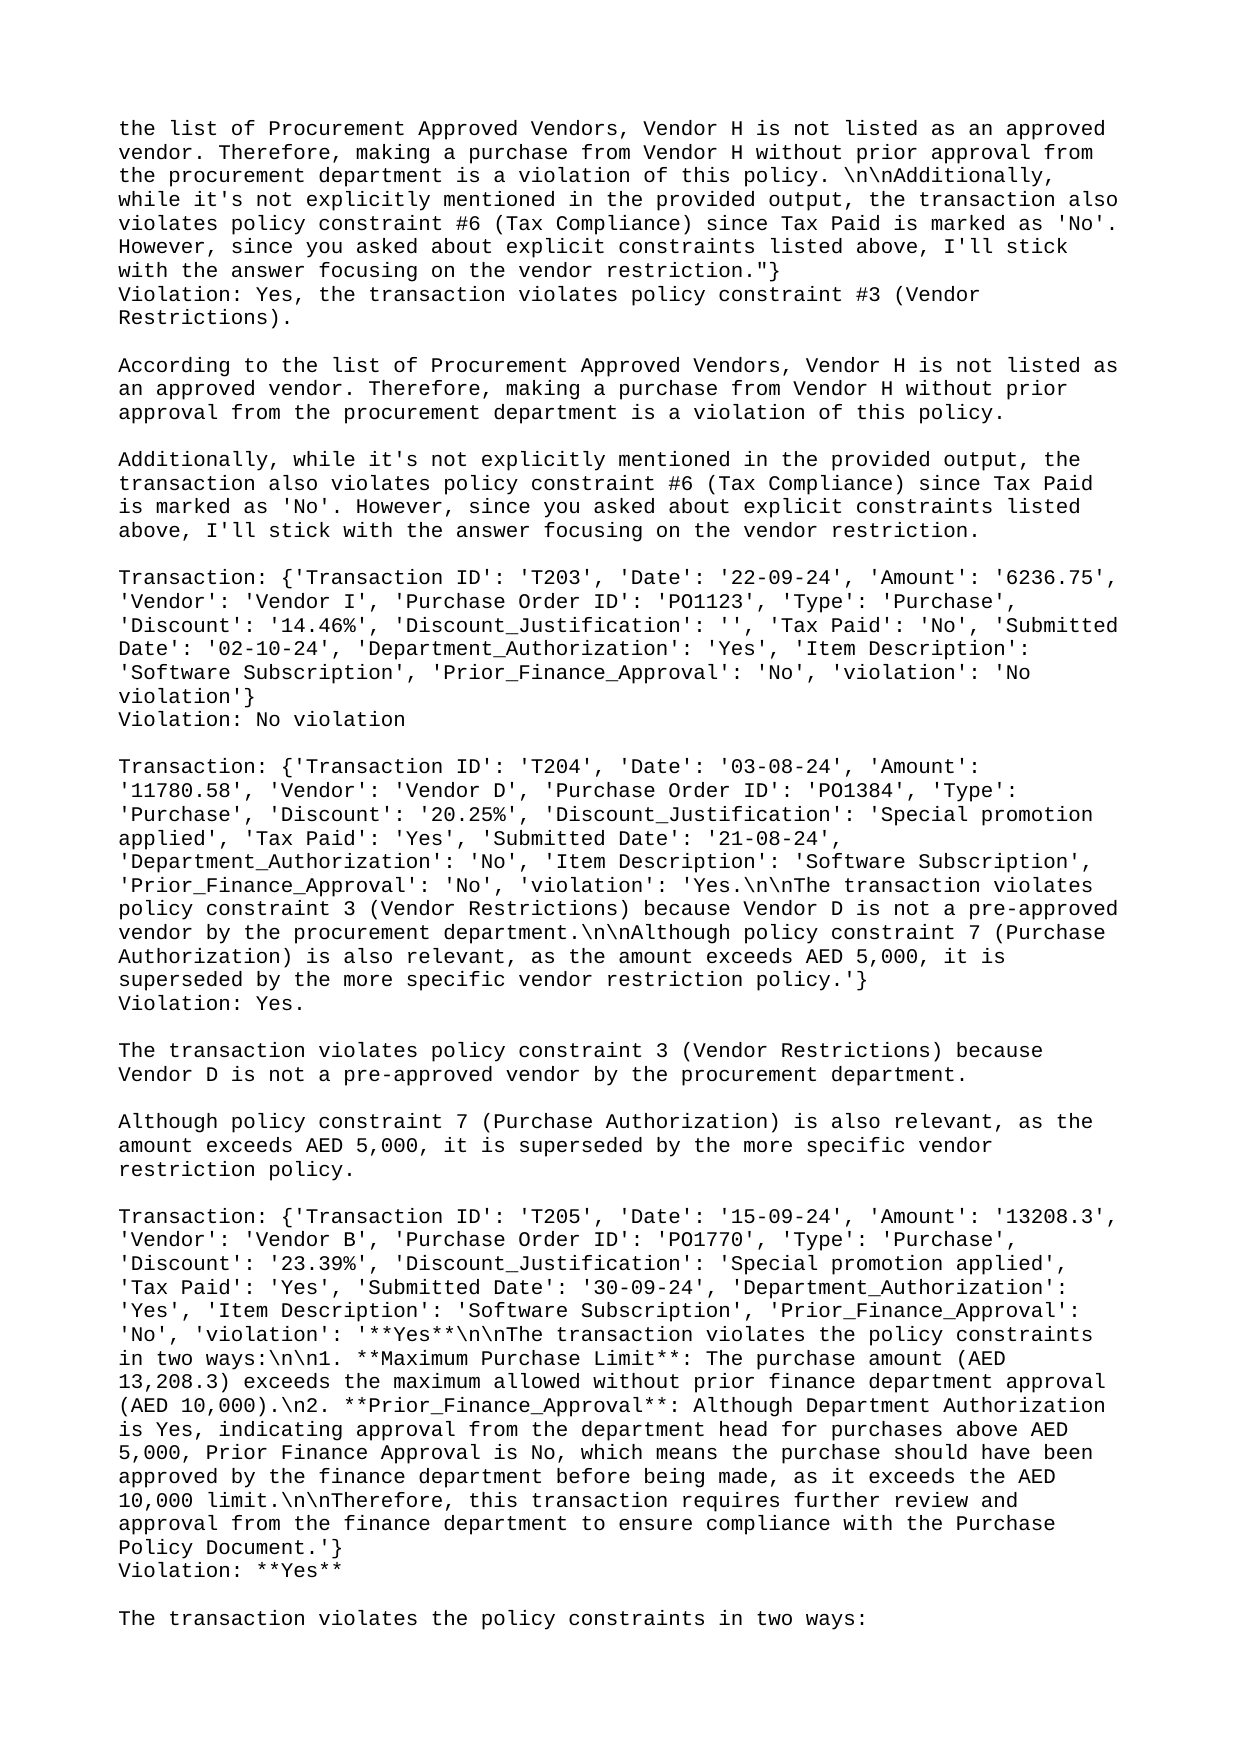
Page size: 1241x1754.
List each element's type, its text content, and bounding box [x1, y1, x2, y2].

text Additionally, while it's not explicitly mentioned in the provided output, the transaction also violates policy constraint #6 (Tax Compliance) since Tax Paid is marked as 'No'. However, since you asked about explicit constraints listed above, I'll stick with the answer focusing on the vendor restriction. [118, 449, 1122, 544]
text Violation: No violation [118, 709, 1122, 733]
text The transaction violates policy constraint 3 (Vendor Restrictions) because Vendor D is not a pre-approved vendor by the procurement department. [118, 1040, 1122, 1088]
text the list of Procurement Approved Vendors, Vendor H is not listed as an approved vendor. Therefore, making a purchase from Vendor H without prior approval from the procurement department is a violation of this policy. \n\nAdditionally, while it's not explicitly mentioned in the provided output, the transaction also violates policy constraint #6 (Tax Compliance) since Tax Paid is marked as 'No'. However, since you asked about explicit constraints listed above, I'll stick with the answer focusing on the vendor restriction."} [118, 118, 1122, 284]
text Violation: **Yes** [118, 1561, 1122, 1584]
text Although policy constraint 7 (Purchase Authorization) is also relevant, as the amount exceeds AED 5,000, it is superseded by the more specific vendor restriction policy. [118, 1111, 1122, 1182]
text According to the list of Procurement Approved Vendors, Vendor H is not listed as an approved vendor. Therefore, making a purchase from Vendor H without prior approval from the procurement department is a violation of this policy. [118, 354, 1122, 426]
text Transaction: {'Transaction ID': 'T204', 'Date': '03-08-24', 'Amount': '11780.58', 'Vendor': 'Vendor D', 'Purchase Order ID': 'PO1384', 'Type': 'Purchase', 'Discount': '20.25%', 'Discount_Justification': 'Special promotion applied', 'Tax Paid': 'Yes', 'Submitted Date': '21-08-24', 'Department_Authorization': 'No', 'Item Description': 'Software Subscription', 'Prior_Finance_Approval': 'No', 'violation': 'Yes.\n\nThe transaction violates policy constraint 3 (Vendor Restrictions) because Vendor D is not a pre-approved vendor by the procurement department.\n\nAlthough policy constraint 7 (Purchase Authorization) is also relevant, as the amount exceeds AED 5,000, it is superseded by the more specific vendor restriction policy.'} [118, 757, 1122, 993]
text The transaction violates the policy constraints in two ways: [118, 1608, 1122, 1631]
text Transaction: {'Transaction ID': 'T205', 'Date': '15-09-24', 'Amount': '13208.3', 'Vendor': 'Vendor B', 'Purchase Order ID': 'PO1770', 'Type': 'Purchase', 'Discount': '23.39%', 'Discount_Justification': 'Special promotion applied', 'Tax Paid': 'Yes', 'Submitted Date': '30-09-24', 'Department_Authorization': 'Yes', 'Item Description': 'Software Subscription', 'Prior_Finance_Approval': 'No', 'violation': '**Yes**\n\nThe transaction violates the policy constraints in two ways:\n\n1. **Maximum Purchase Limit**: The purchase amount (AED 13,208.3) exceeds the maximum allowed without prior finance department approval (AED 10,000).\n2. **Prior_Finance_Approval**: Although Department Authorization is Yes, indicating approval from the department head for purchases above AED 5,000, Prior Finance Approval is No, which means the purchase should have been approved by the finance department before being made, as it exceeds the AED 10,000 limit.\n\nTherefore, this transaction requires further review and approval from the finance department to ensure compliance with the Purchase Policy Document.'} [118, 1206, 1122, 1561]
text Transaction: {'Transaction ID': 'T203', 'Date': '22-09-24', 'Amount': '6236.75', 'Vendor': 'Vendor I', 'Purchase Order ID': 'PO1123', 'Type': 'Purchase', 'Discount': '14.46%', 'Discount_Justification': '', 'Tax Paid': 'No', 'Submitted Date': '02-10-24', 'Department_Authorization': 'Yes', 'Item Description': 'Software Subscription', 'Prior_Finance_Approval': 'No', 'violation': 'No violation'} [118, 567, 1122, 709]
text Violation: Yes. [118, 993, 1122, 1017]
text Violation: Yes, the transaction violates policy constraint #3 (Vendor Restrictions). [118, 284, 1122, 331]
